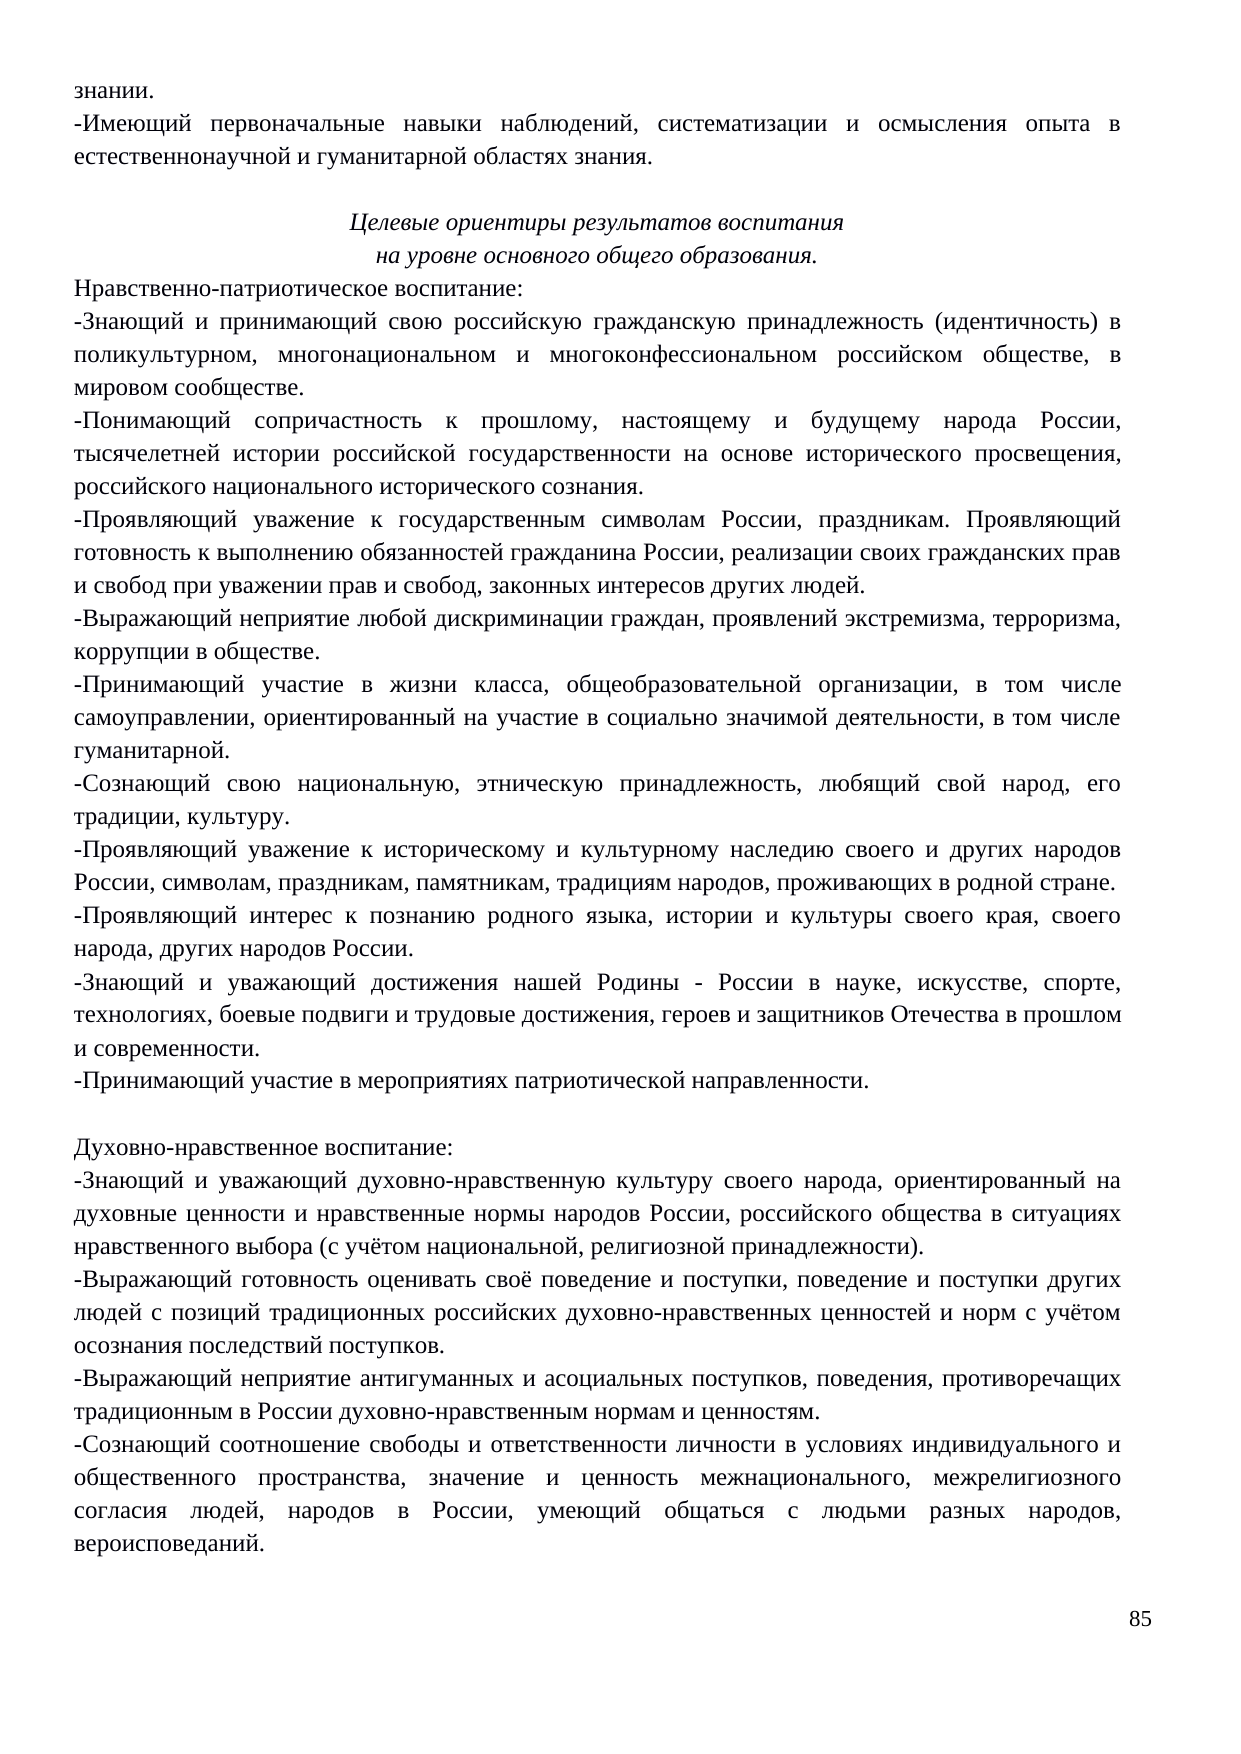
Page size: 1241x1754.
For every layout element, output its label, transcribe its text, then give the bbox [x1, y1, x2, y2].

text -Проявляющий уважение к государственным символам России, праздникам. Проявляющий готовность к выполнению обязанностей гражданина России, реализации своих гражданских прав и свобод при уважении прав и свобод, законных интересов других людей. [74, 504, 1122, 599]
text на уровне основного общего образования. [74, 240, 1122, 269]
text -Имеющий первоначальные навыки наблюдений, систематизации и осмысления опыта в естественнонаучной и гуманитарной областях знания. [74, 108, 1122, 170]
text -Проявляющий интерес к познанию родного языка, истории и культуры своего края, своего народа, других народов России. [74, 901, 1122, 962]
text -Знающий и уважающий духовно-нравственную культуру своего народа, ориентированный на духовные ценности и нравственные нормы народов России, российского общества в ситуациях нравственного выбора (с учётом национальной, религиозной принадлежности). [74, 1165, 1122, 1259]
text -Выражающий готовность оценивать своё поведение и поступки, поведение и поступки других людей с позиций традиционных российских духовно-нравственных ценностей и норм с учётом осознания последствий поступков. [74, 1264, 1122, 1358]
text Нравственно-патриотическое воспитание: [74, 273, 1122, 302]
text -Сознающий соотношение свободы и ответственности личности в условиях индивидуального и общественного пространства, значение и ценность межнационального, межрелигиозного согласия людей, народов в России, умеющий общаться с людьми разных народов, вероисповеданий. [74, 1429, 1122, 1557]
text Духовно-нравственное воспитание: [74, 1132, 1122, 1160]
text -Принимающий участие в мероприятиях патриотической направленности. [74, 1066, 1122, 1094]
text знании. [74, 75, 1122, 104]
text -Знающий и уважающий достижения нашей Родины - России в науке, искусстве, спорте, технологиях, боевые подвиги и трудовые достижения, героев и защитников Отечества в прошлом и современности. [74, 967, 1122, 1061]
text -Принимающий участие в жизни класса, общеобразовательной организации, в том числе самоуправлении, ориентированный на участие в социально значимой деятельности, в том числе гуманитарной. [74, 669, 1122, 764]
text -Выражающий неприятие любой дискриминации граждан, проявлений экстремизма, терроризма, коррупции в обществе. [74, 603, 1122, 665]
text Целевые ориентиры результатов воспитания [74, 207, 1122, 236]
text -Понимающий сопричастность к прошлому, настоящему и будущему народа России, тысячелетней истории российской государственности на основе исторического просвещения, российского национального исторического сознания. [74, 405, 1122, 500]
text -Выражающий неприятие антигуманных и асоциальных поступков, поведения, противоречащих традиционным в России духовно-нравственным нормам и ценностям. [74, 1363, 1122, 1424]
text -Знающий и принимающий свою российскую гражданскую принадлежность (идентичность) в поликультурном, многонациональном и многоконфессиональном российском обществе, в мировом сообществе. [74, 306, 1122, 401]
text -Проявляющий уважение к историческому и культурному наследию своего и других народов России, символам, праздникам, памятникам, традициям народов, проживающих в родной стране. [74, 834, 1122, 896]
text -Сознающий свою национальную, этническую принадлежность, любящий свой народ, его традиции, культуру. [74, 768, 1122, 830]
